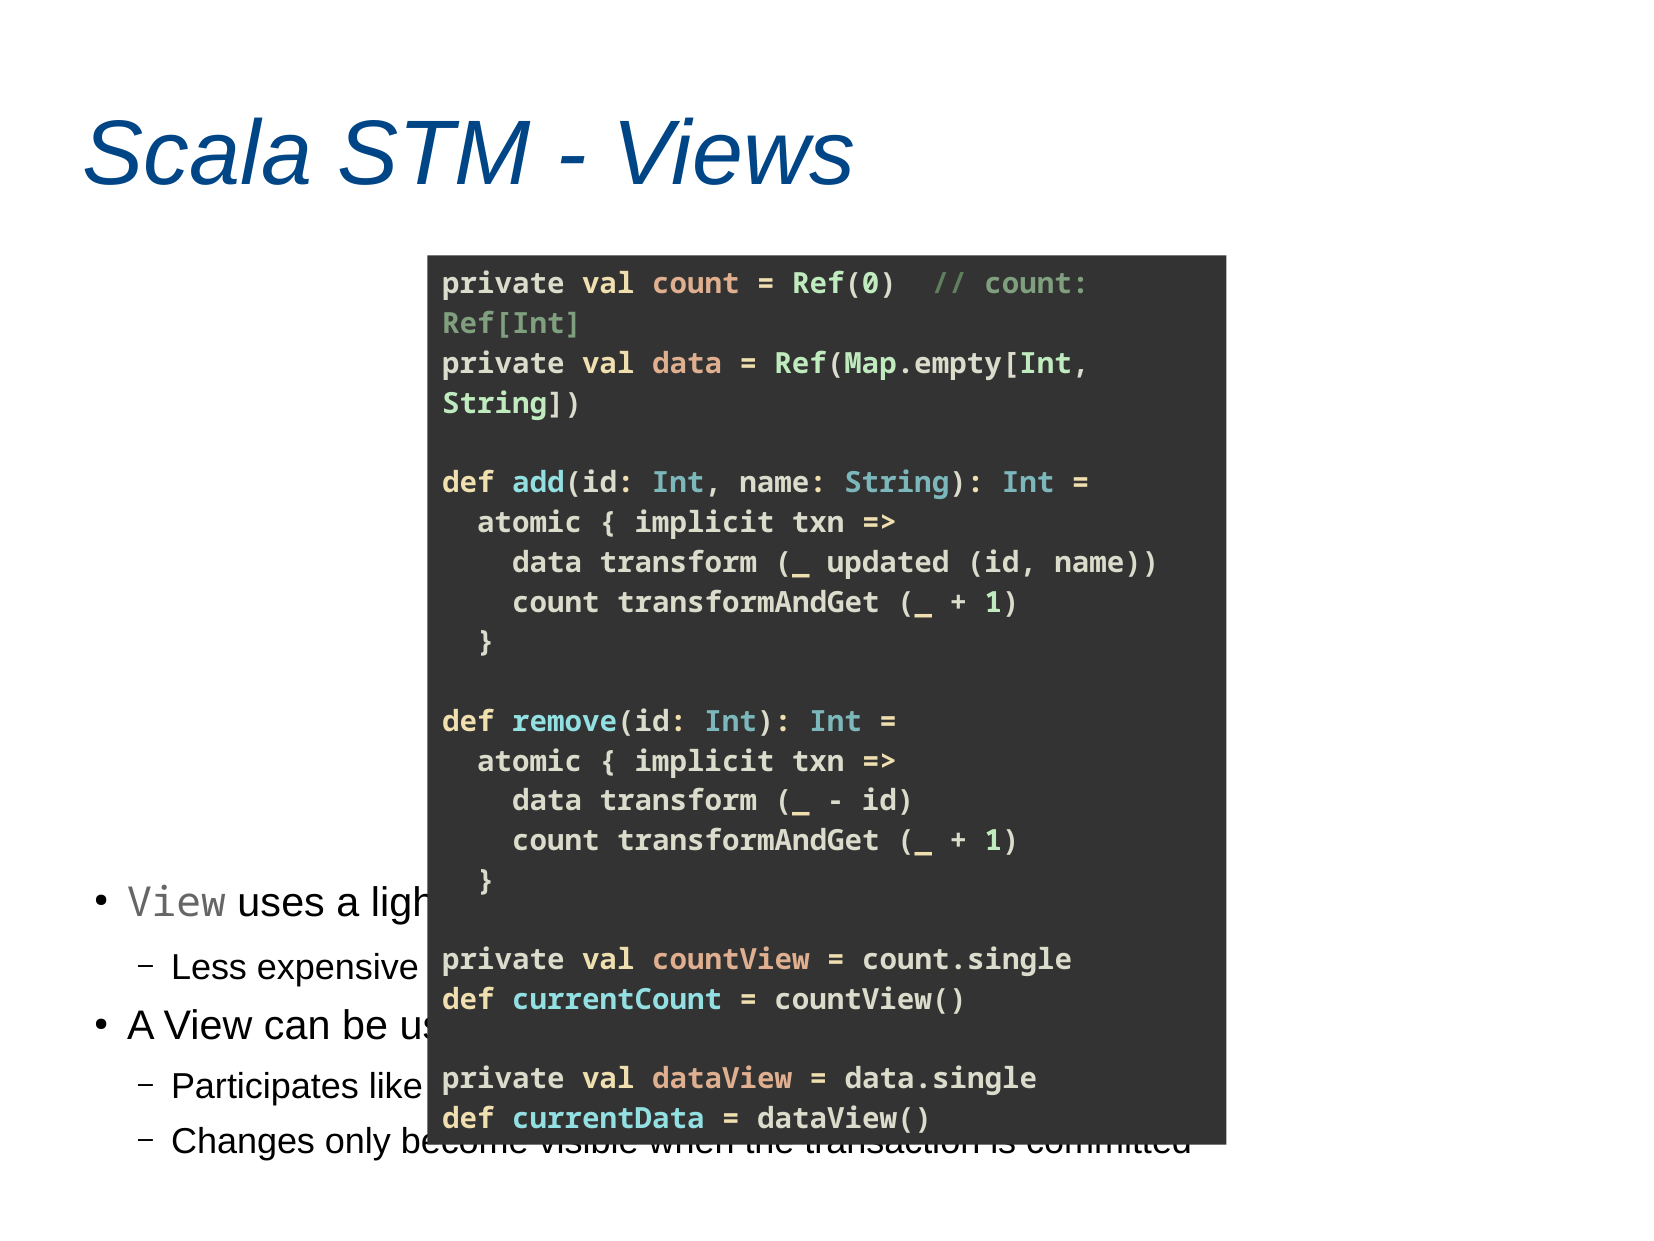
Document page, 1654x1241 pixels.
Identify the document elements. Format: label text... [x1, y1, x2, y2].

list View uses a light-weight transaction Less expensive when used outside of a normal transaction A View can be used within a normal transaction Participates like any other Ref Changes only become visible when the transaction is committed [83, 872, 1634, 1164]
title Scala STM - Views [82, 49, 1571, 257]
text_box private val count = Ref(0) // count: Ref[Int] private val data = Ref(Map.empty[Int, String]) def add(id: Int, name: String): Int = atomic { implicit txn => data transform (_ updated (id, name)) count transformAndGet (_ + 1) } def remove(id: Int): Int = atomic { implicit txn => data transform (_ - id) count transformAndGet (_ + 1) } private val countView = count.single def currentCount = countView() private val dataView = data.single def currentData = dataView() [427, 255, 1227, 861]
